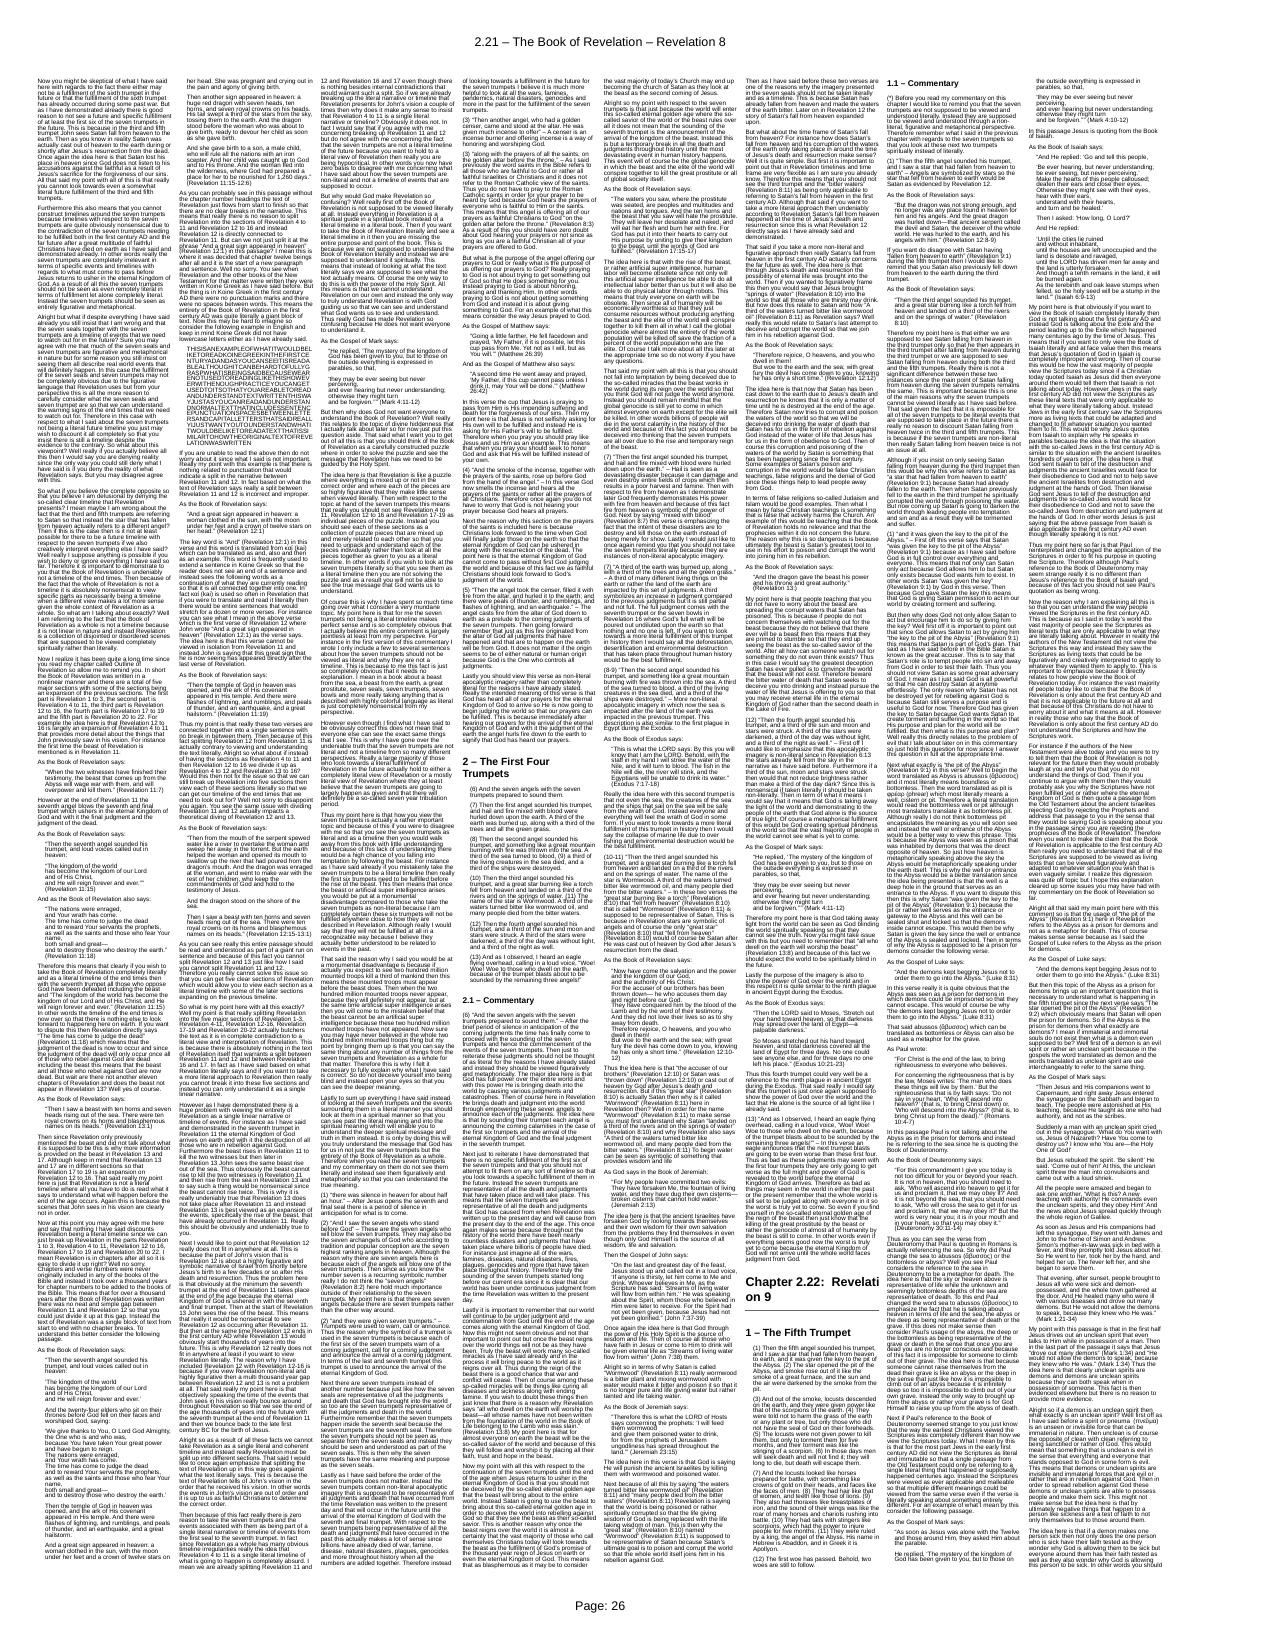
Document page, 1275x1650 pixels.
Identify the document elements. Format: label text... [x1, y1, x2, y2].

text ‘they may be ever seeing but never perceiving, and ever hearing but never understanding; otherwise they might turn and be forgiven.’’” (Mark 4:10-12) [1036, 95, 1162, 124]
text (12) The first woe has passed. Behold, two woes are still to follow. [753, 1557, 879, 1569]
text “And the dragon gave the beast his power and his throne and great authority.” (Revelation 13:) [753, 575, 879, 592]
text As the Gospel of Mark says: [745, 844, 879, 850]
text As the Book of Revelation says: [37, 1348, 172, 1353]
text THISISANEXAMPLEOFWHATITWOULDBELIKETOREADKOINEGREEKINTHEFIRSTCENTURYADANDASYOUCANSEEITISREADABLEALTHOUGHITCANBEHARDTOFULLYGRASPWHATISBEINGSAIDBECAUSEWEARENOTUSEDTOREADINGLIKETHISHOWEVERWITHENOUGHPRACTICEYOUCANGETUSEDTOITSOTHATYOUAREABLETOREADANDUNDERSTANDTEXTWRITTENTHISWAYJUSTASYOUCANREADANDUNDERSTANDNORMALTEXTTHATINCLUDESSENTENCEPUNCTUATIONSPACESBETWEENLETTERSANDCAPITALLETTERSTHATSAIDREALLYIJUSTWANTYOUTOUNDERSTANDWHATITWOULDBELIKETOREADATEXTTHATISSIMILARTOHOWTHEORIGINALTEXTOFREVELATIONWASWRITTEN [187, 347, 313, 446]
text ‘they may be ever seeing but never perceiving, and ever hearing but never understanding; otherwise they might turn and be forgiven.’’” (Mark 4:11-12) [328, 376, 455, 406]
text As the Book of Revelation says: [887, 287, 1021, 293]
text Suddenly a man with an unclean spirit cried out in the synagogue: ‘What do You want with us, Jesus of Nazareth? Have You come to destroy us? I know who You are—the Holy One of God!’ [1036, 1124, 1162, 1154]
subtitle Commentary [462, 996, 596, 1006]
text As the Book of Revelation says: [37, 1097, 172, 1103]
text “He replied, ‘The mystery of the kingdom of God has been given to you, but to those on the outside everything is expressed in parables, so that, [753, 855, 879, 878]
text As the Gospel of Luke says: [887, 959, 1021, 965]
text As the Book of Revelation says: [179, 502, 313, 508]
subtitle Revelation 9 [745, 1275, 879, 1310]
text As the Book of Revelation says: [37, 760, 172, 766]
text And He replied: [1036, 226, 1162, 232]
text As the Book of Exodus says: [604, 737, 738, 742]
text As the Book of Jeremiah says: [604, 1404, 738, 1410]
text ‘We give thanks to You, O Lord God Almighty, the One who is and who was, because You have taken Your great power and have begun to reign. The nations were enraged, and Your wrath has come. The time has come to judge the dead and to reward Your servants the prophets, as well as the saints and those who fear Your name, both small and great— and to destroy those who destroy the earth.’ [45, 1429, 172, 1499]
text In this passage Jesus is quoting from the Book of Isaiah. [1028, 128, 1162, 140]
text ‘Be ever hearing, but never understanding; be ever seeing, but never perceiving.’ Make the hearts of this people calloused; deafen their ears and close their eyes. Otherwise they might see with their eyes, hear with their ears, understand with their hearts, and turn and be healed.’ [1036, 165, 1162, 212]
text “Then the third angel sounded his trumpet, and a great star burning like a torch fell from heaven and landed on a third of the rivers and on the springs of water.” (Revelation 8:10) [894, 297, 1021, 326]
text And the dragon stood on the shore of the sea. [187, 898, 313, 910]
text As the Book of Revelation says: [604, 187, 738, 193]
text ‘The kingdom of the world has become the kingdom of our Lord and of His Christ, and He will reign forever and ever.’ [45, 1380, 172, 1403]
text ‘they may be ever seeing but never perceiving, and ever hearing but never understanding; otherwise they might turn and be forgiven.’’” (Mark 4:11-12) [753, 882, 879, 912]
text “He replied, ‘The mystery of the kingdom of God has been given to you, but to those on the outside everything is expressed in parables, so that, [328, 349, 455, 372]
text “Therefore this is what the LORD of Hosts says concerning the prophets: ‘I will feed them wormwood and give them poisoned water to drink, for from the prophets of Jerusalem ungodliness has spread throughout the land.’” (Jeremiah 23:15) [611, 1415, 738, 1456]
text (6) And the seven angels with the seven trumpets prepared to sound them. [470, 787, 596, 799]
text And the twenty-four elders who sit on their thrones before God fell on their faces and worshiped God, saying: [45, 1407, 172, 1425]
text As the Gospel of Luke says: [1028, 957, 1162, 963]
text As the Book of Revelation says: [37, 831, 172, 837]
text Then the temple of God in heaven was opened, and the ark of His covenant appeared in His temple. And there were flashes of lightning, and rumblings, and peals of thunder, and an earthquake, and a great hailstorm. [45, 1504, 172, 1539]
text “Then the seventh angel sounded his trumpet, and loud voices called out in heaven: [45, 1358, 172, 1375]
subtitle Commentary [887, 79, 1021, 89]
text However at the end of Revelation 11 the seventh angel blows the seventh and final trumpet which ushers in the eternal Kingdom of God and with it the final judgment and the judgment of the dead. [37, 798, 172, 827]
text Then I asked: ‘How long, O Lord?’ [1036, 216, 1162, 222]
text As the Book of Exodus says: [745, 1001, 879, 1006]
text ‘Until the cities lie ruined and without inhabitant, until the houses are left unoccupied and the land is desolate and ravaged, until the LORD has driven men far away and the land is utterly forsaken. And though a tenth remains in the land, it will be burned again. As the terebinth and oak leave stumps when felled, so the holy seed will be a stump in the land.’” (Isaiah 6:9-13) [1036, 236, 1162, 301]
text Then the Gospel of John says: [604, 1253, 738, 1259]
subtitle The First Four Trumpets [462, 756, 596, 780]
text As the Book of Revelation says: [179, 826, 313, 831]
text And as the Book of Revelation also says: [37, 897, 172, 903]
text And as the Gospel of Matthew also says: [462, 362, 596, 368]
text “The kingdom of the world has become the kingdom of our Lord and of His Christ, and He will reign forever and ever.”” (Revelation 11:15) [45, 863, 172, 893]
text “Then the LORD said to Moses, ‘Stretch out your hand toward heaven, so that darkness may spread over the land of Egypt—a palpable darkness.’ [753, 1011, 879, 1034]
text “The nations were enraged, and Your wrath has come. The time has come to judge the dead and to reward Your servants the prophets, as well as the saints and those who fear Your name, both small and great— and to destroy those who destroy the earth.” (Revelation 11:18) [45, 907, 172, 960]
text As the Book of Isaiah says: [1028, 144, 1162, 150]
text As the Book of Revelation says: [745, 343, 879, 349]
text As the Book of Deuteronomy says: [887, 1158, 1021, 1163]
text As Paul wrote: [887, 1047, 1021, 1053]
subtitle The Fifth Trumpet [745, 1326, 879, 1338]
text “A second time He went away and prayed, ‘My Father, if this cup cannot pass unless I drink it, may Your will be done.’” (Matthew 26:42) [470, 372, 596, 395]
text As the Book of Revelation says: [604, 958, 738, 964]
text As the Gospel of Matthew says: [462, 324, 596, 330]
text If you want do disagree with Satan having “fallen from heaven to earth” (Revelation 9:1) during the fifth trumpet then I would like to remind that you Satan also previously fell down from heaven to the earth during the third trumpet. [887, 248, 1021, 283]
text As the Gospel of Mark says: [321, 338, 455, 344]
text As the Book of Revelation says: [179, 672, 313, 678]
text “Now have come the salvation and the power and the kingdom of our God, and the authority of His Christ. For the accuser of our brothers has been thrown down— he who accuses them day and night before our God. They have conquered him by the blood of the Lamb and by the word of their testimony. And they did not love their lives so as to shy away from death. Therefore rejoice, O heavens, and you who dwell in them! But woe to the earth and the sea; with great fury the devil has come down to you, knowing he has only a short time.” (Revelation 12:10-12) [611, 968, 738, 1062]
text As the Book of Revelation says: [745, 564, 879, 570]
text “As soon as Jesus was alone with the Twelve and those around Him, they asked Him about the parable. [894, 1530, 1021, 1547]
text As God says in the Book of Jeremiah: [604, 1170, 738, 1176]
text As the Gospel of Mark says: [887, 1519, 1021, 1525]
text “Then the seventh angel sounded his trumpet, and loud voices called out in heaven: [45, 842, 172, 859]
text As the Book of Revelation says: [887, 192, 1021, 198]
text As the Gospel of Mark says: [1028, 1075, 1162, 1081]
